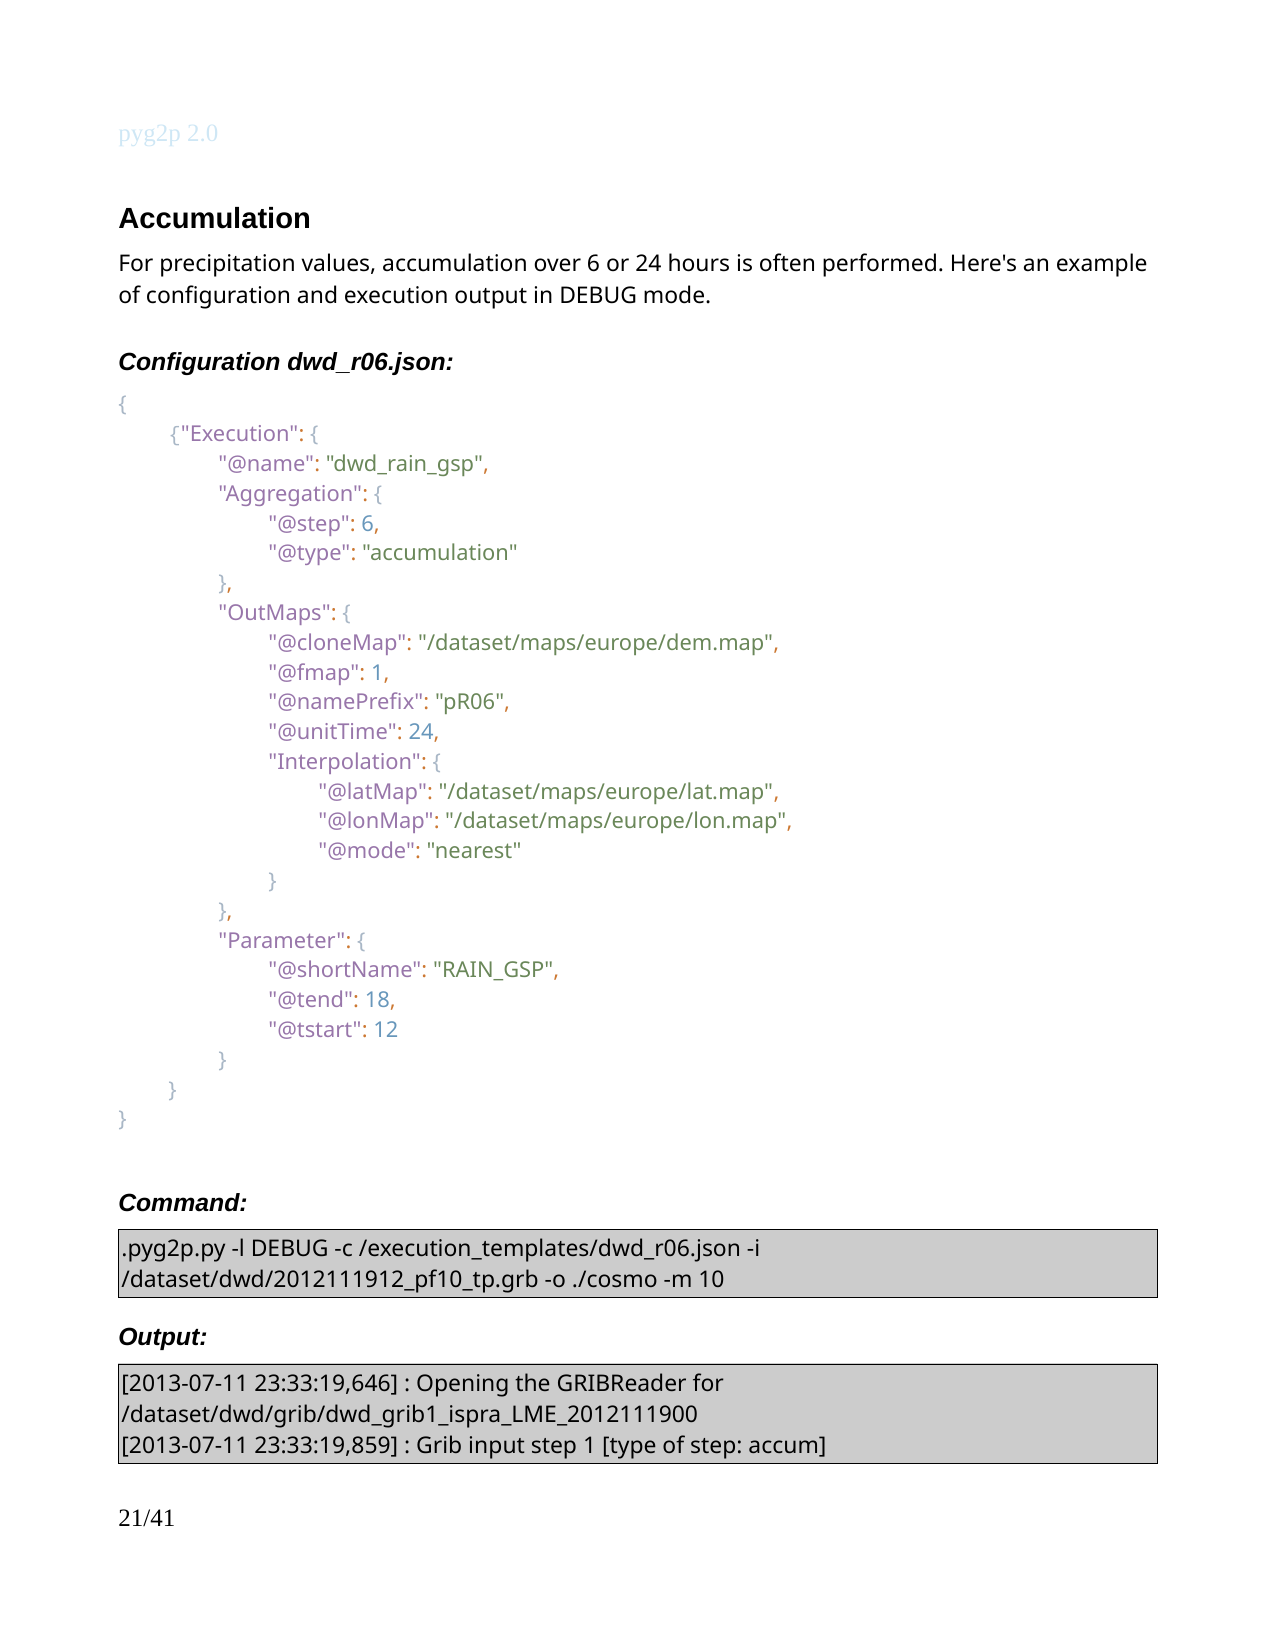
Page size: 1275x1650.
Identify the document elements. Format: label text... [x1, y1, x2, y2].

text "@tend": 18, [118, 984, 1157, 1014]
text { [118, 388, 1157, 418]
text [2013-07-11 23:33:19,859] : Grib input step 1 [type of step: accum] [119, 1426, 1157, 1463]
text "@latMap": "/dataset/maps/europe/lat.map", [118, 776, 1157, 806]
text } [118, 1044, 1157, 1074]
subtitle Output: [118, 1322, 1157, 1351]
text } [118, 1074, 1157, 1103]
text } [118, 1103, 1157, 1133]
text }, [118, 895, 1157, 925]
text "Aggregation": { [118, 478, 1157, 508]
text [2013-07-11 23:33:19,646] : Opening the GRIBReader for /dataset/dwd/grib/dwd_grib1_ispra_LME_2012111900 [119, 1365, 1157, 1426]
text "@step": 6, [118, 508, 1157, 537]
text "Parameter": { [118, 925, 1157, 954]
subtitle Configuration dwd_r06.json: [118, 347, 1157, 376]
text "Interpolation": { [118, 746, 1157, 776]
text "@namePrefix": "pR06", [118, 686, 1157, 716]
text "@mode": "nearest" [118, 835, 1157, 865]
text For precipitation values, accumulation over 6 or 24 hours is often performed. Here's an example of configuration and execution output in DEBUG mode. [118, 247, 1157, 310]
subtitle Command: [118, 1188, 1157, 1216]
text "@tstart": 12 [118, 1014, 1157, 1044]
text "@name": "dwd_rain_gsp", [118, 448, 1157, 478]
text "@unitTime": 24, [118, 716, 1157, 746]
text "@fmap": 1, [118, 657, 1157, 686]
text }, [118, 567, 1157, 597]
text "@cloneMap": "/dataset/maps/europe/dem.map", [118, 627, 1157, 657]
text "@lonMap": "/dataset/maps/europe/lon.map", [118, 806, 1157, 835]
text {"Execution": { [118, 418, 1157, 448]
text } [118, 865, 1157, 895]
text "@shortName": "RAIN_GSP", [118, 954, 1157, 984]
text .pyg2p.py -l DEBUG -c /execution_templates/dwd_r06.json -i /dataset/dwd/2012111912_pf10_tp.grb -o ./cosmo -m 10 [119, 1230, 1157, 1297]
subtitle Accumulation [118, 201, 1157, 235]
text "OutMaps": { [118, 597, 1157, 627]
text "@type": "accumulation" [118, 537, 1157, 567]
